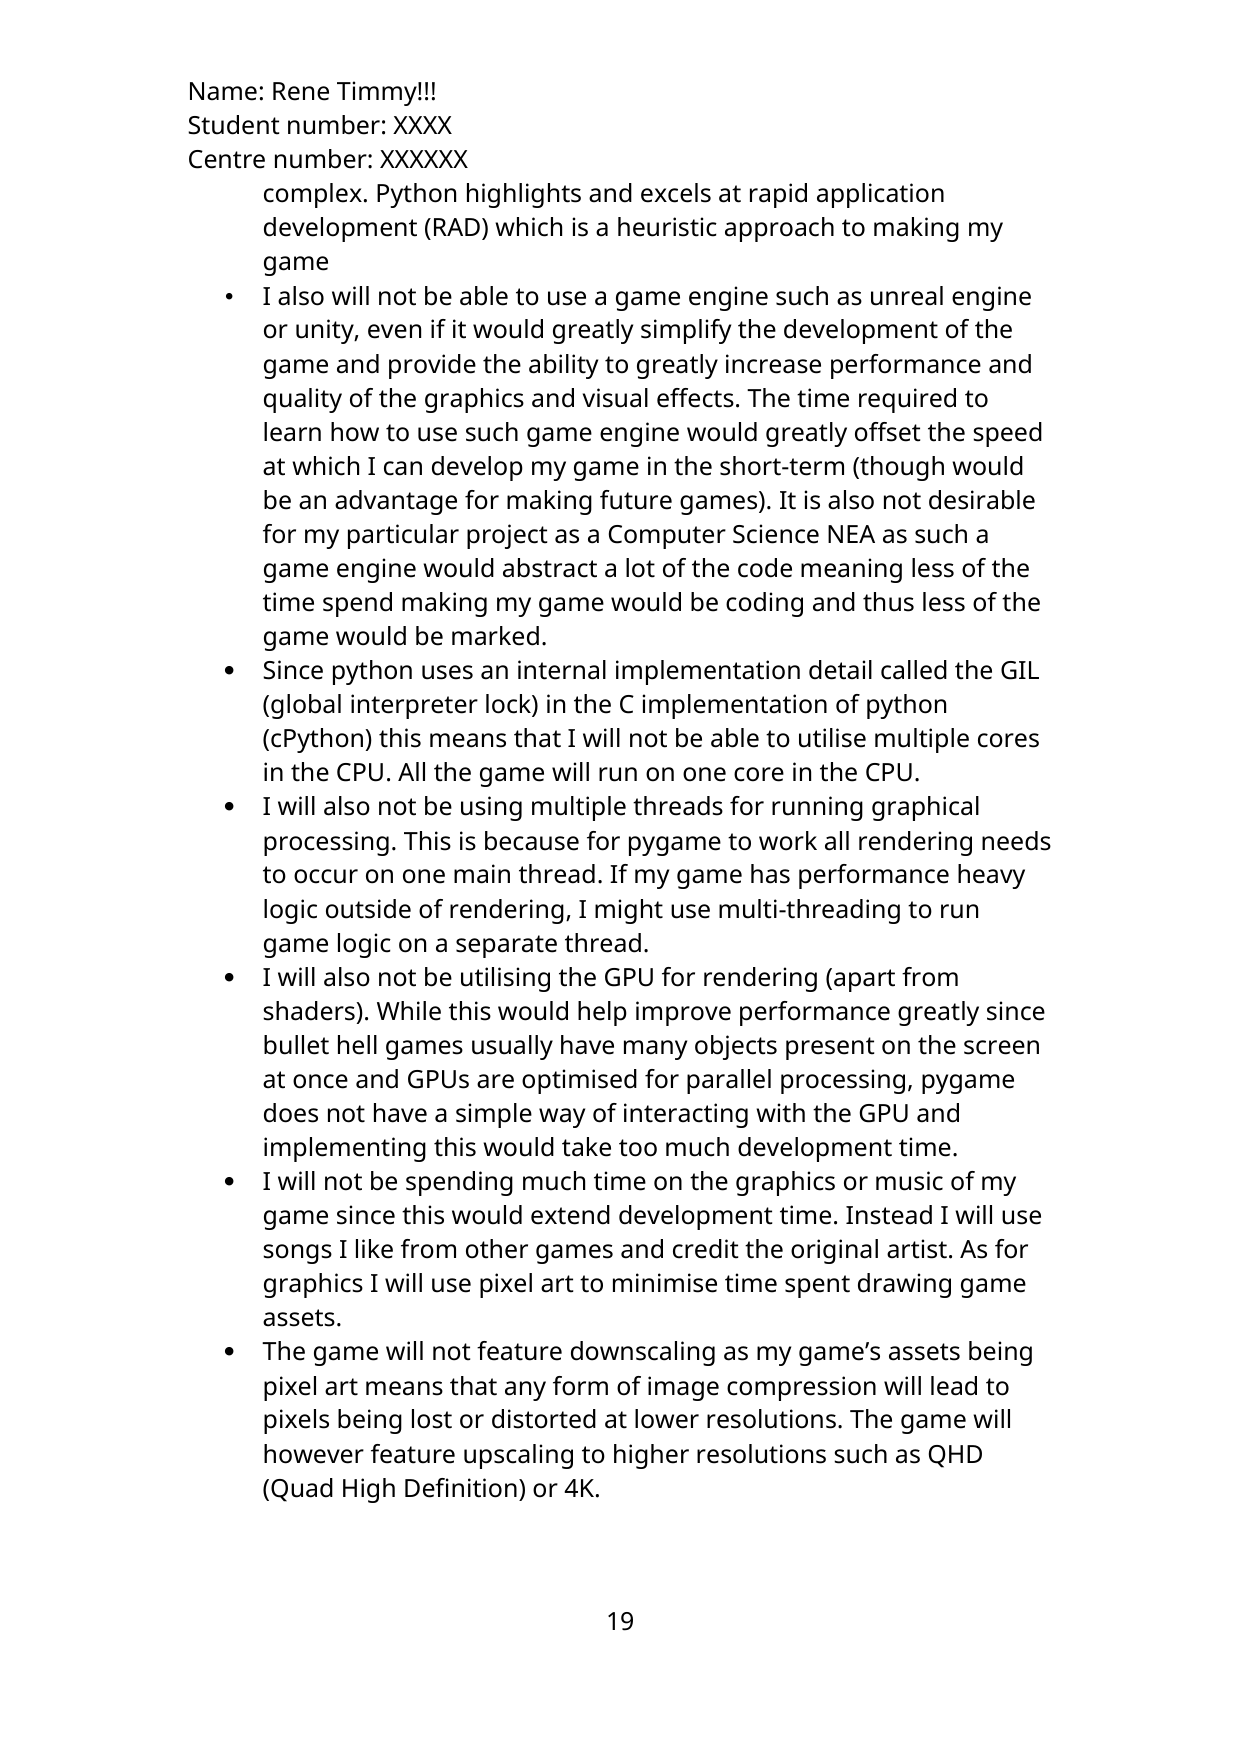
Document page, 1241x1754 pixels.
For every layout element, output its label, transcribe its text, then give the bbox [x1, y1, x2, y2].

list The game will not feature downscaling as my game’s assets being pixel art means that any form of image compression will lead to pixels being lost or distorted at lower resolutions. The game will however feature upscaling to higher resolutions such as QHD (Quad High Definition) or 4K. [225, 1334, 1053, 1504]
list I will not be spending much time on the graphics or music of my game since this would extend development time. Instead I will use songs I like from other games and credit the original artist. As for graphics I will use pixel art to minimise time spent drawing game assets. [225, 1164, 1053, 1334]
list I will also not be using multiple threads for running graphical processing. This is because for pygame to work all rendering needs to occur on one main thread. If my game has performance heavy logic outside of rendering, I might use multi-threading to run game logic on a separate thread. [225, 789, 1053, 959]
list I will also not be utilising the GPU for rendering (apart from shaders). While this would help improve performance greatly since bullet hell games usually have many objects present on the screen at once and GPUs are optimised for parallel processing, pygame does not have a simple way of interacting with the GPU and implementing this would take too much development time. [225, 959, 1053, 1164]
list Since python uses an internal implementation detail called the GIL (global interpreter lock) in the C implementation of python (cPython) this means that I will not be able to utilise multiple cores in the CPU. All the game will run on one core in the CPU. [225, 653, 1053, 789]
list I also will not be able to use a game engine such as unreal engine or unity, even if it would greatly simplify the development of the game and provide the ability to greatly increase performance and quality of the graphics and visual effects. The time required to learn how to use such game engine would greatly offset the speed at which I can develop my game in the short-term (though would be an advantage for making future games). It is also not desirable for my particular project as a Computer Science NEA as such a game engine would abstract a lot of the code meaning less of the time spend making my game would be coding and thus less of the game would be marked. [225, 278, 1053, 653]
list complex. Python highlights and excels at rapid application development (RAD) which is a heuristic approach to making my game [225, 176, 1053, 278]
